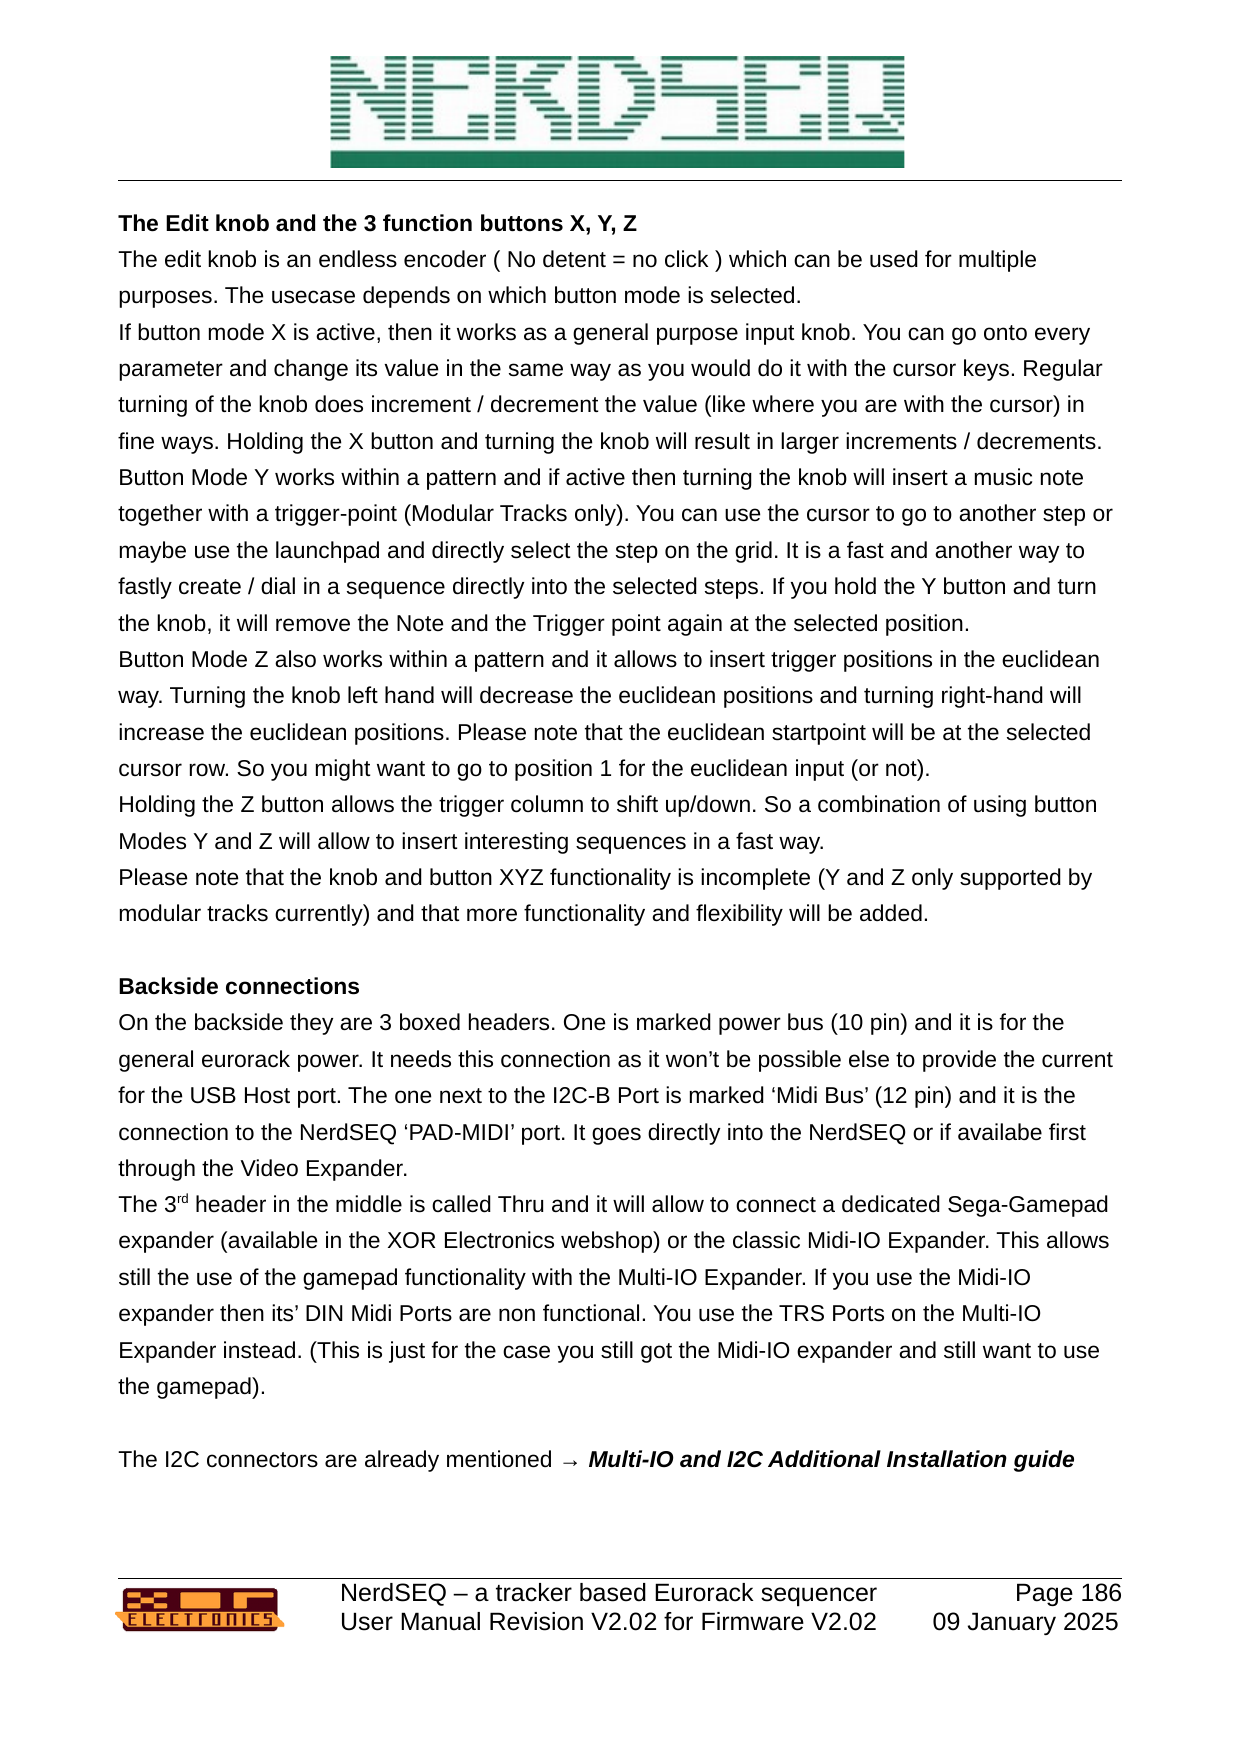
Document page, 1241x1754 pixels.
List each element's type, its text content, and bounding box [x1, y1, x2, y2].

text The Edit knob and the 3 function buttons X, Y, Z [118, 209, 1122, 236]
text On the backside they are 3 boxed headers. One is marked power bus (10 pin) and it is for the general eurorack power. It needs this connection as it won’t be possible else to provide the current for the USB Host port. The one next to the I2C-B Port is marked ‘Midi Bus’ (12 pin) and it is the connection to the NerdSEQ ‘PAD-MIDI’ port. It goes directly into the NerdSEQ or if availabe first through the Video Expander. The 3rd header in the middle is called Thru and it will allow to connect a dedicated Sega-Gamepad expander (available in the XOR Electronics webshop) or the classic Midi-IO Expander. This allows still the use of the gamepad functionality with the Multi-IO Expander. If you use the Midi-IO expander then its’ DIN Midi Ports are non functional. You use the TRS Ports on the Multi-IO Expander instead. (This is just for the case you still got the Midi-IO expander and still want to use the gamepad). [118, 1009, 1122, 1399]
text Button Mode Y works within a pattern and if active then turning the knob will insert a music note together with a trigger-point (Modular Tracks only). You can use the cursor to go to another step or maybe use the launchpad and directly select the step on the grid. It is a fast and another way to fastly create / dial in a sequence directly into the selected steps. If you hold the Y button and turn the knob, it will remove the Note and the Trigger point again at the selected position. [118, 464, 1122, 636]
text The edit knob is an endless encoder ( No detent = no click ) which can be used for multiple purposes. The usecase depends on which button mode is selected. [118, 246, 1122, 309]
picture [330, 56, 905, 168]
text The I2C connectors are already mentioned → Multi-IO and I2C Additional Installation guide [118, 1446, 1122, 1472]
text Please note that the knob and button XYZ functionality is incomplete (Y and Z only supported by modular tracks currently) and that more functionality and flexibility will be added. [118, 864, 1122, 927]
picture [115, 1584, 285, 1634]
text Holding the Z button allows the trigger column to shift up/down. So a combination of using button Modes Y and Z will allow to insert interesting sequences in a fast way. [118, 791, 1122, 854]
text If button mode X is active, then it works as a general purpose input knob. You can go onto every parameter and change its value in the same way as you would do it with the cursor keys. Regular turning of the knob does increment / decrement the value (like where you are with the cursor) in fine ways. Holding the X button and turning the knob will result in larger increments / decrements. [118, 319, 1122, 454]
text Button Mode Z also works within a pattern and it allows to insert trigger positions in the euclidean way. Turning the knob left hand will decrease the euclidean positions and turning right-hand will increase the euclidean positions. Please note that the euclidean startpoint will be at the selected cursor row. So you might want to go to position 1 for the euclidean input (or not). [118, 646, 1122, 781]
text Backside connections [118, 973, 1122, 999]
